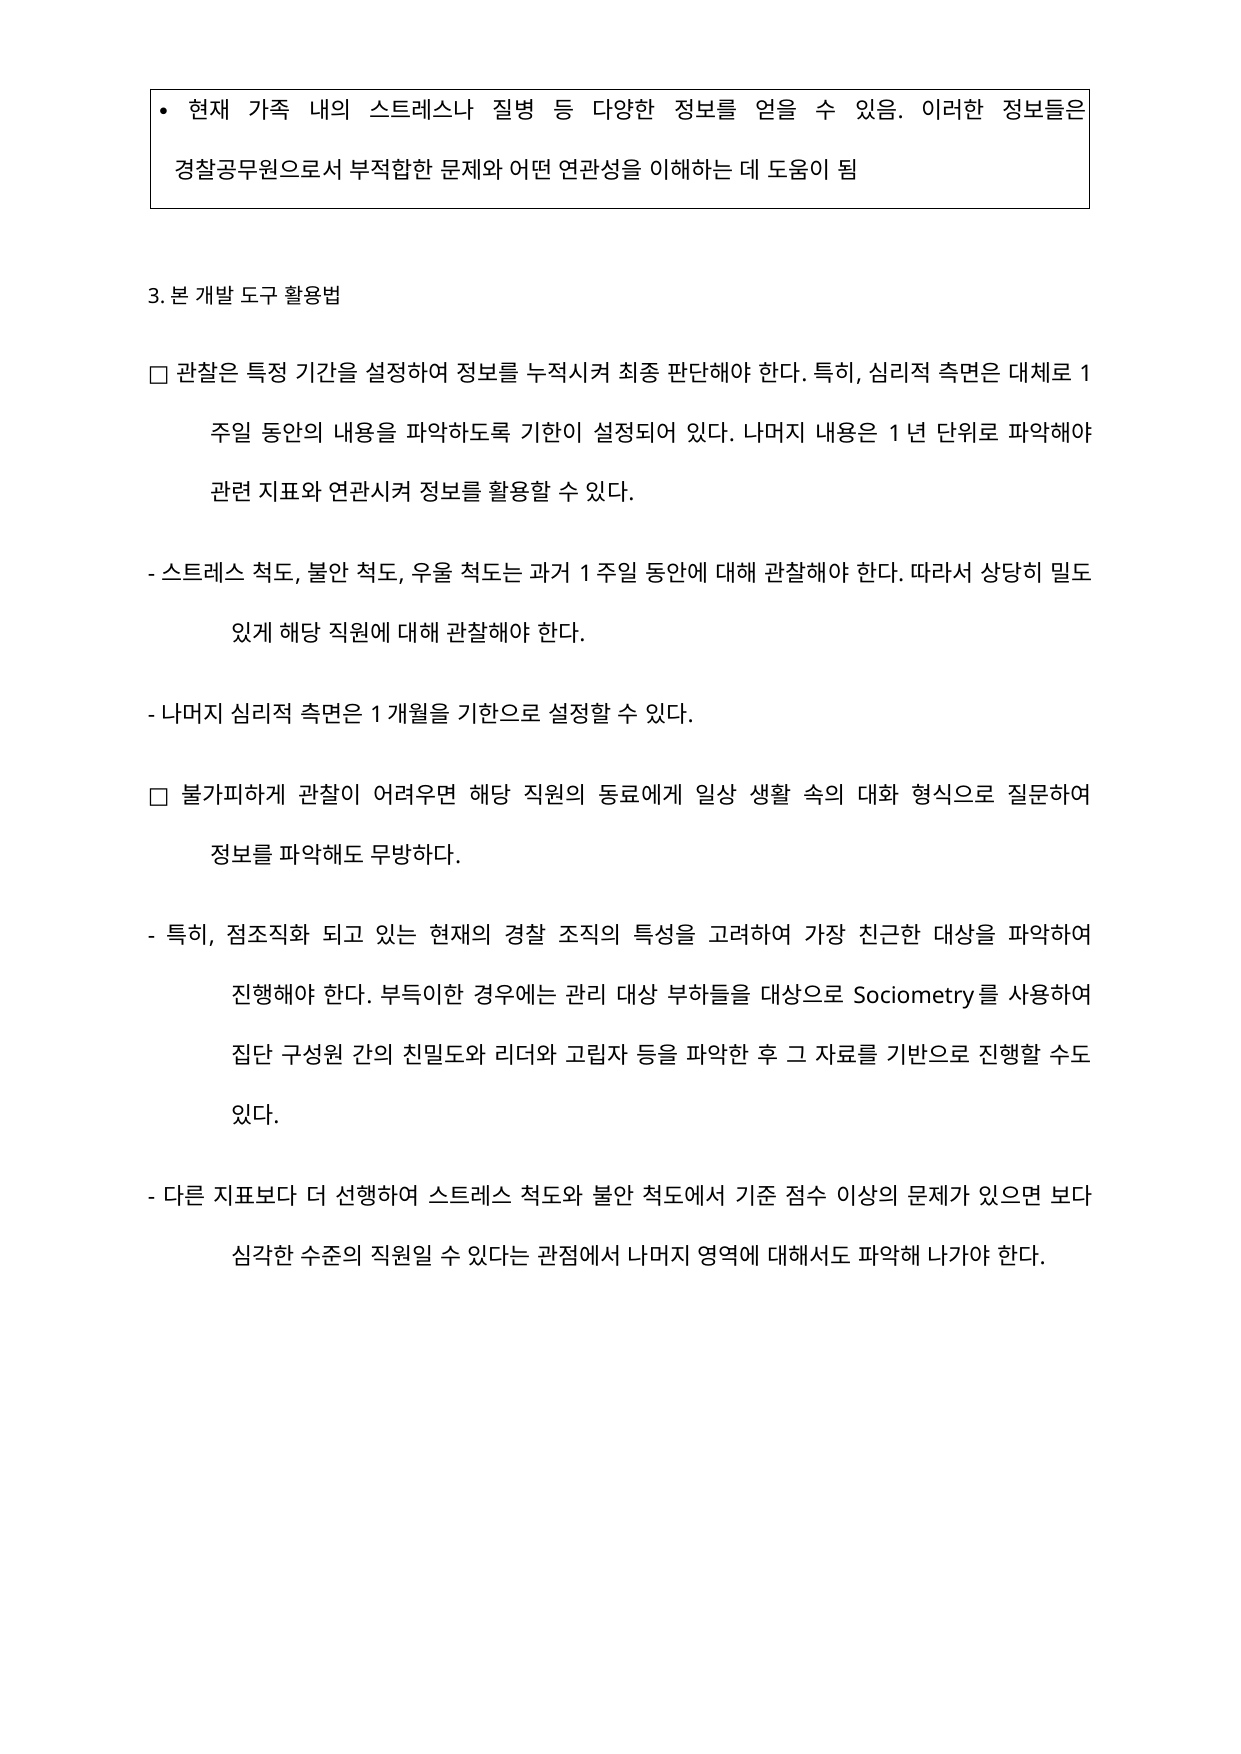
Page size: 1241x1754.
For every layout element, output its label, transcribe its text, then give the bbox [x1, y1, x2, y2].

text - 다른 지표보다 더 선행하여 스트레스 척도와 불안 척도에서 기준 점수 이상의 문제가 있으면 보다 심각한 수준의 직원일 수 있다는 관점에서 나머지 영역에 대해서도 파악해 나가야 한다. [148, 1178, 1093, 1271]
text □ 불가피하게 관찰이 어려우면 해당 직원의 동료에게 일상 생활 속의 대화 형식으로 질문하여 정보를 파악해도 무방하다. [148, 777, 1093, 870]
text - 특히, 점조직화 되고 있는 현재의 경찰 조직의 특성을 고려하여 가장 친근한 대상을 파악하여 진행해야 한다. 부득이한 경우에는 관리 대상 부하들을 대상으로 Sociometry를 사용하여 집단 구성원 간의 친밀도와 리더와 고립자 등을 파악한 후 그 자료를 기반으로 진행할 수도 있다. [148, 917, 1093, 1130]
table_header ∙ 현재 가족 내의 스트레스나 질병 등 다양한 정보를 얻을 수 있음. 이러한 정보들은 경찰공무원으로서 부적합한 문제와 어떤 연관성을 이해하는 데 도움이 됨 [151, 90, 1089, 207]
text - 나머지 심리적 측면은 1개월을 기한으로 설정할 수 있다. [148, 696, 1093, 729]
text □ 관찰은 특정 기간을 설정하여 정보를 누적시켜 최종 판단해야 한다. 특히, 심리적 측면은 대체로 1주일 동안의 내용을 파악하도록 기한이 설정되어 있다. 나머지 내용은 1년 단위로 파악해야 관련 지표와 연관시켜 정보를 활용할 수 있다. [148, 354, 1093, 508]
text 3. 본 개발 도구 활용법 [148, 279, 1093, 309]
text - 스트레스 척도, 불안 척도, 우울 척도는 과거 1주일 동안에 대해 관찰해야 한다. 따라서 상당히 밀도 있게 해당 직원에 대해 관찰해야 한다. [148, 555, 1093, 648]
